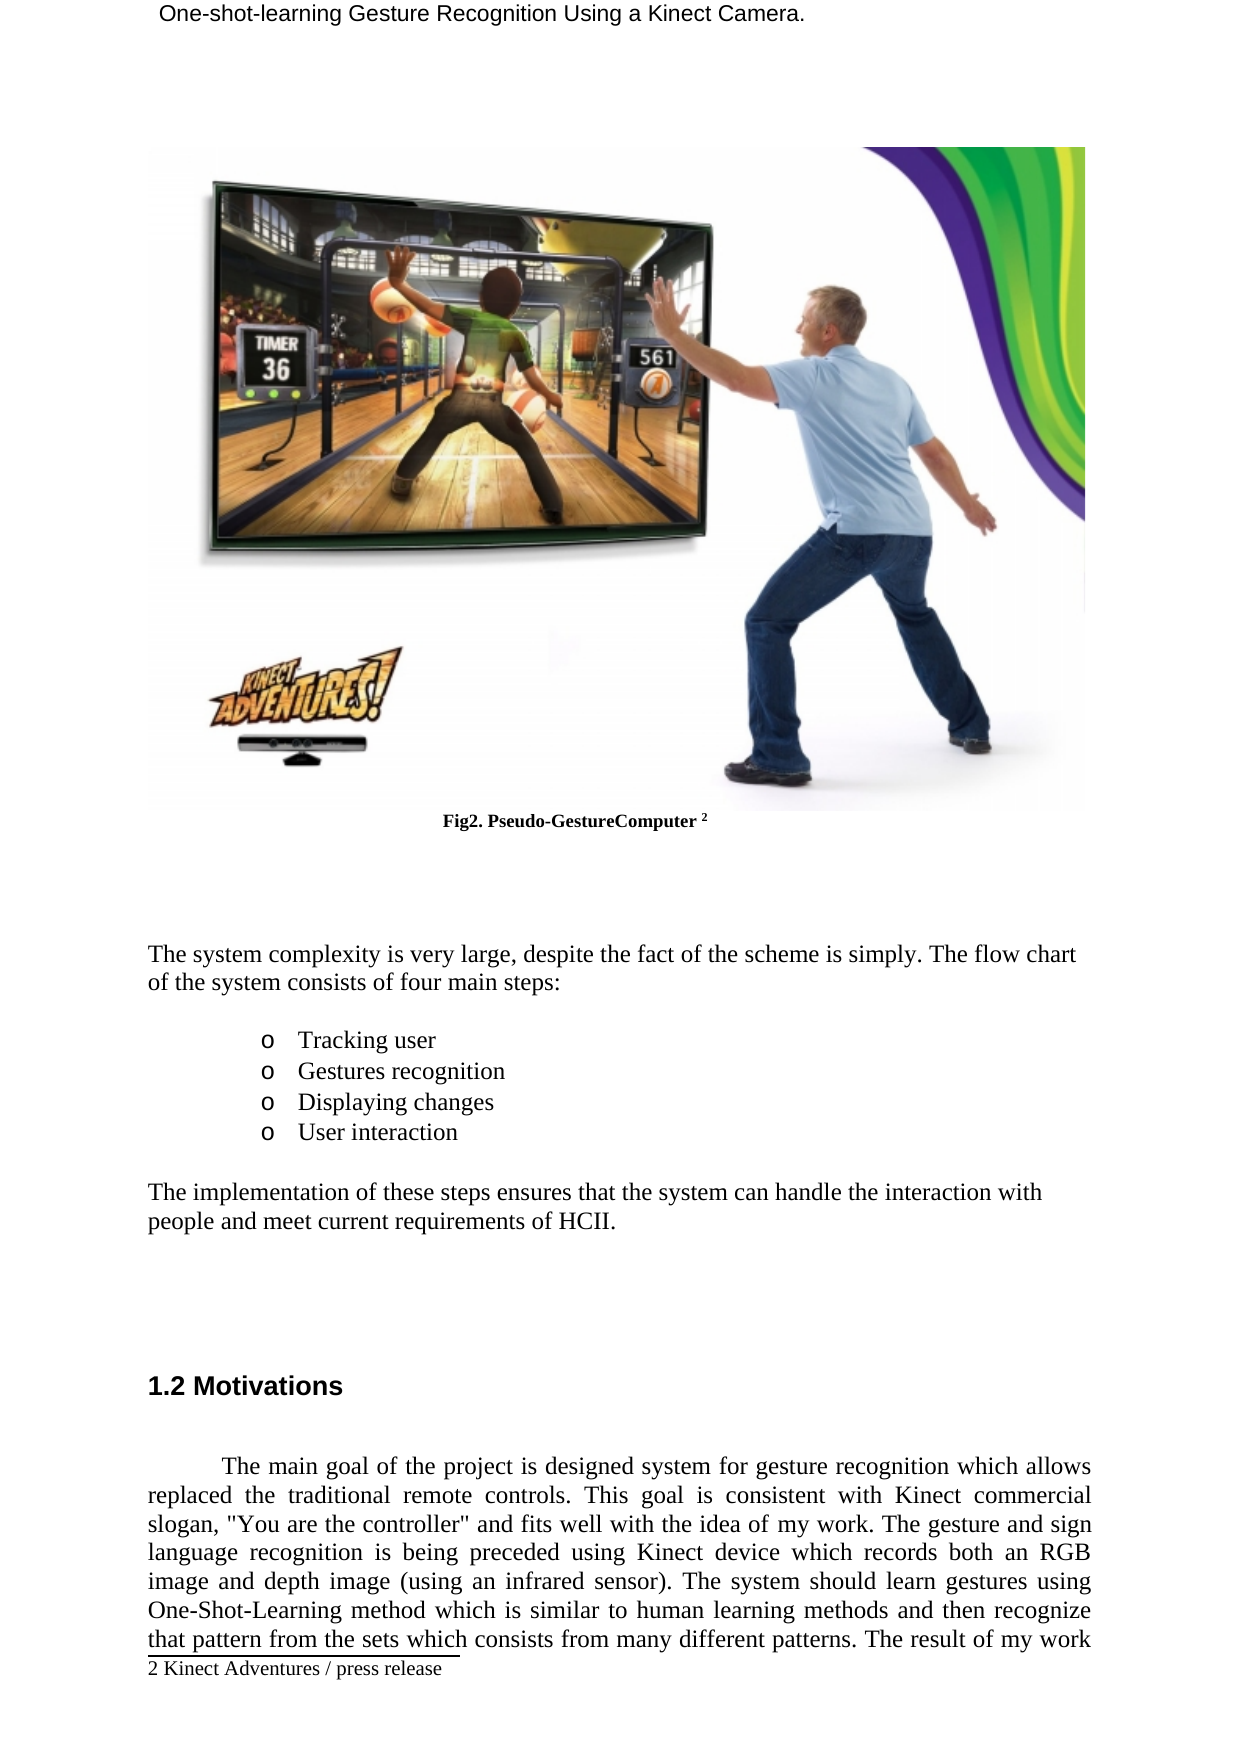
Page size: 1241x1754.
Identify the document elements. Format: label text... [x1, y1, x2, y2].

text The main goal of the project is designed system for gesture recognition which allows replaced the traditional remote controls. This goal is consistent with Kinect commercial slogan, "You are the controller" and fits well with the idea of ​​my work. The gesture and sign language recognition is being preceded using Kinect device which records both an RGB image and depth image (using an infrared sensor). The system should learn gestures using One-Shot-Learning method which is similar to human learning methods and then recognize that pattern from the sets which consists from many different patterns. The result of my work [148, 1451, 1093, 1652]
text The implementation of these steps ensures that the system can handle the interaction with people and meet current requirements of HCII. [148, 1177, 1093, 1234]
text The system complexity is very large, despite the fact of the scheme is simply. The flow chart of the system consists of four main steps: [148, 939, 1093, 996]
list Tracking user [260, 1025, 1093, 1056]
text Kinect Adventures / press release [148, 1656, 1093, 1680]
list User interaction [260, 1117, 1093, 1148]
list Gestures recognition [260, 1056, 1093, 1087]
text Fig2. Pseudo-GestureComputer [369, 810, 1093, 832]
list Displaying changes [260, 1087, 1093, 1117]
text 1.2 Motivations [148, 1370, 1093, 1402]
